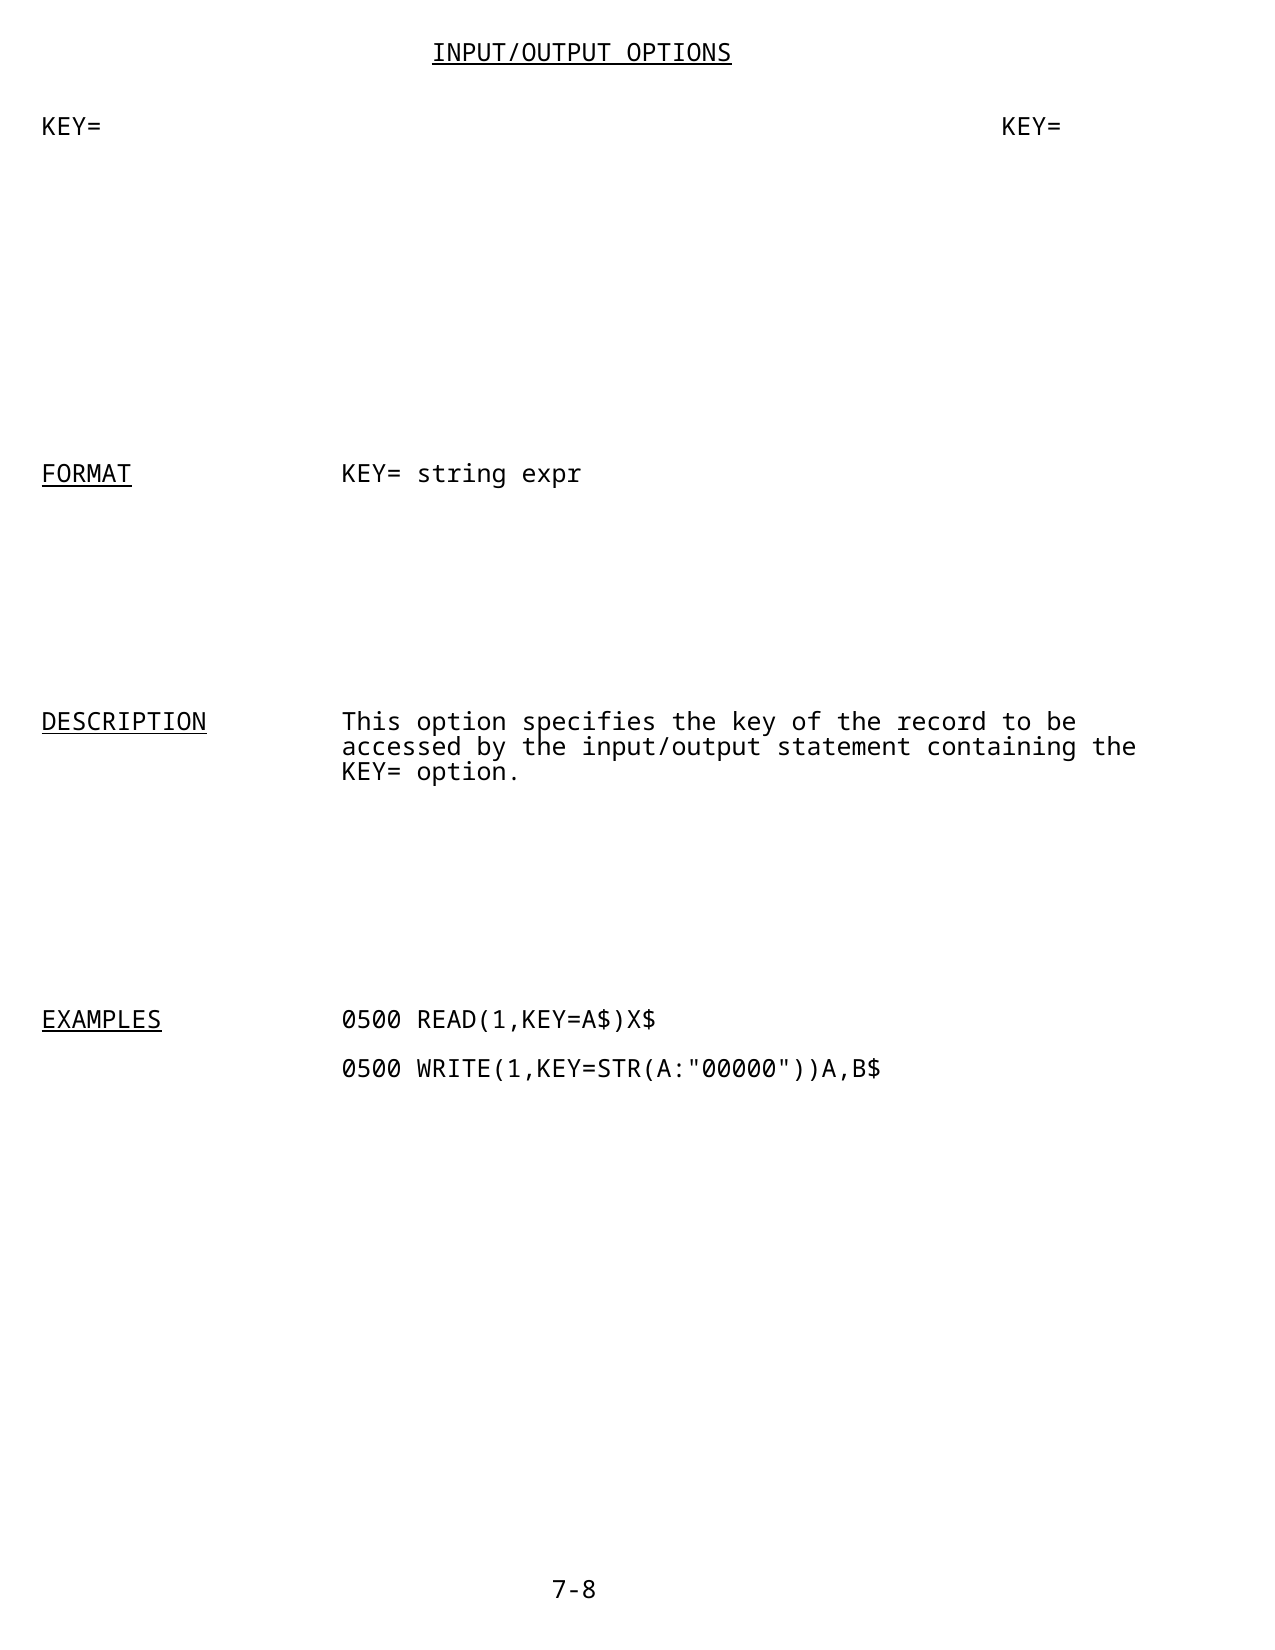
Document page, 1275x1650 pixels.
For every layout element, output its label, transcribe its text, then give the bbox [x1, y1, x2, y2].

text KEY= KEY= [41, 116, 1234, 141]
text KEY= option. [41, 760, 1234, 785]
text 7-8 [41, 1578, 1234, 1603]
text EXAMPLES 0500 READ(1,KEY=A$)X$ [41, 1008, 1234, 1033]
text accessed by the input/output statement containing the [41, 736, 1234, 760]
text 0500 WRITE(1,KEY=STR(A:"00000"))A,B$ [41, 1058, 1234, 1083]
text DESCRIPTION This option specifies the key of the record to be [41, 711, 1234, 736]
text INPUT/OUTPUT OPTIONS [41, 41, 1234, 66]
text FORMAT KEY= string expr [41, 463, 1234, 488]
